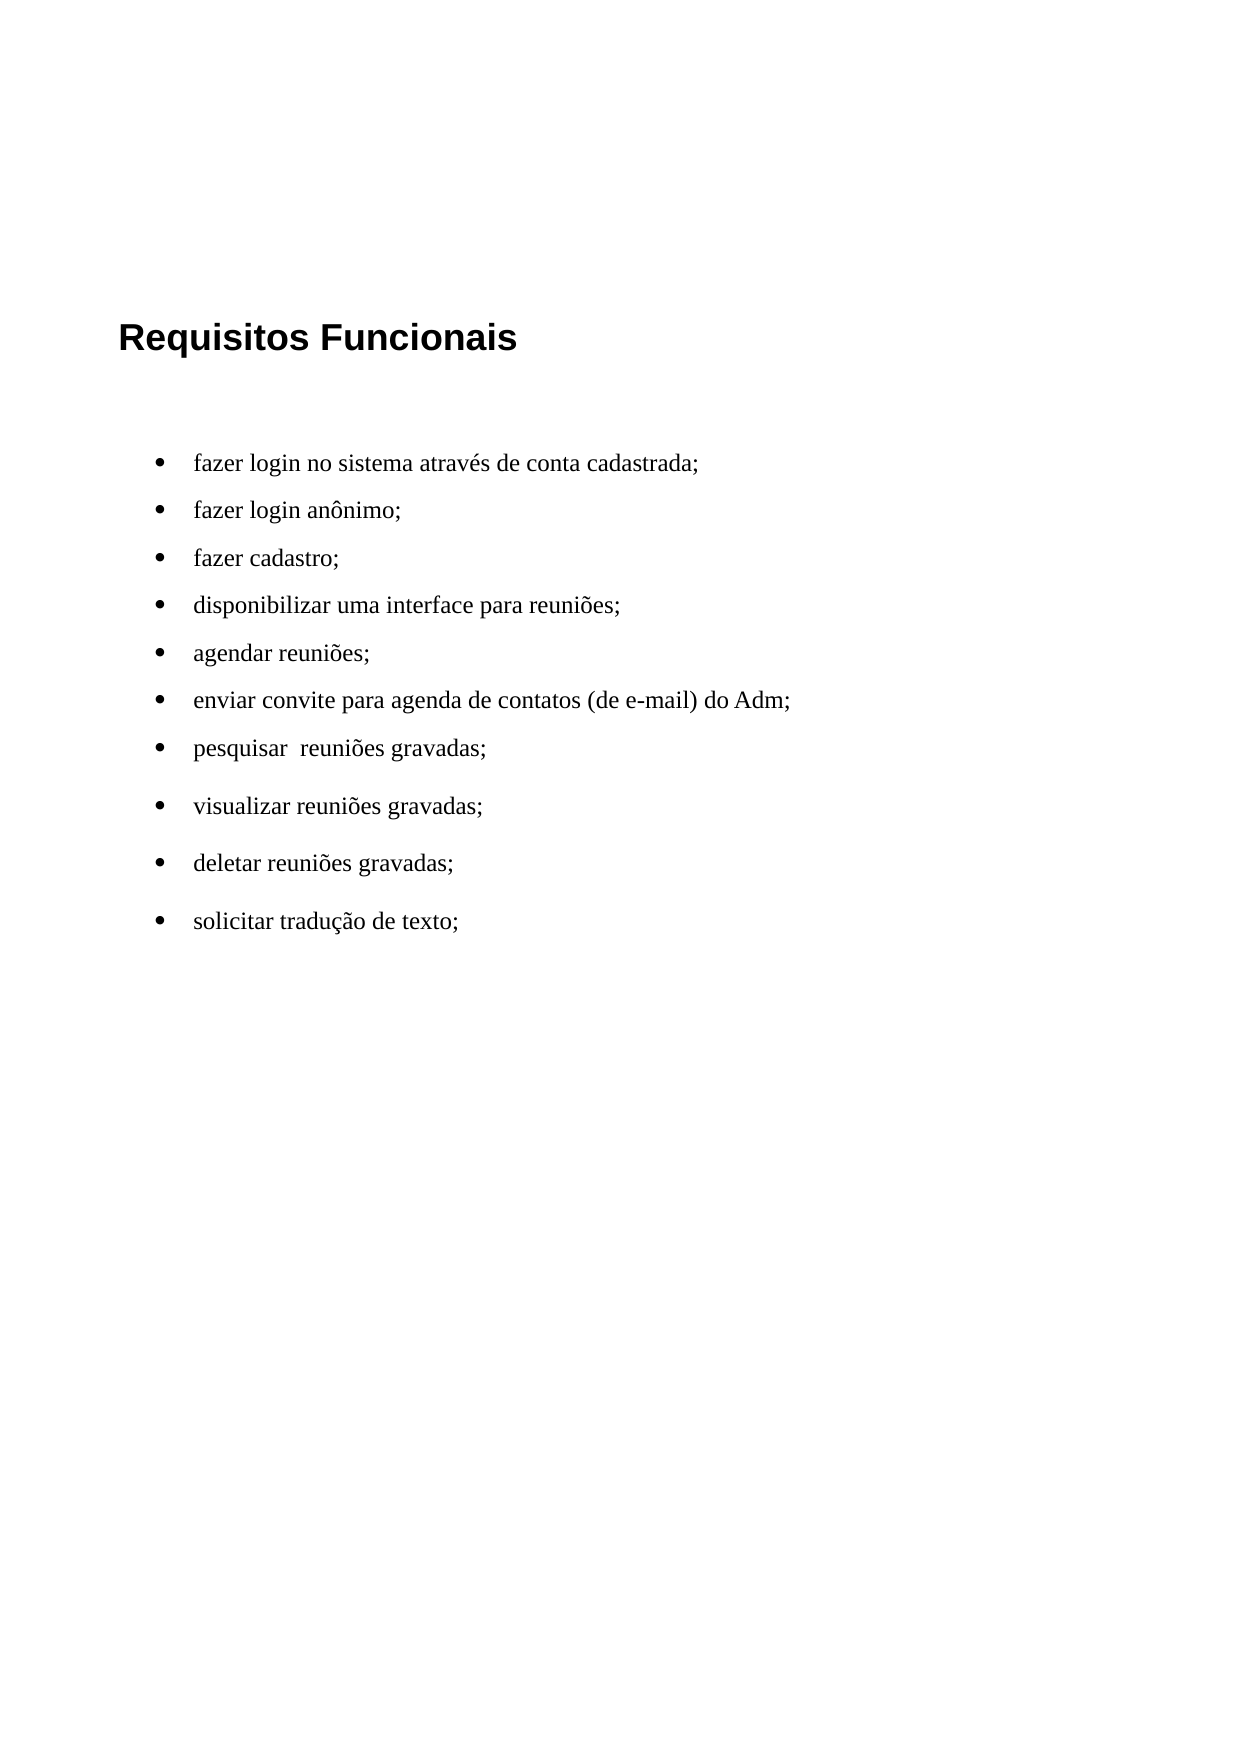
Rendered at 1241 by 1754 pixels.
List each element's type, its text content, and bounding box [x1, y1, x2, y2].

list fazer login anônimo; [156, 495, 1122, 524]
list solicitar tradução de texto; [156, 906, 1122, 934]
list fazer cadastro; [156, 543, 1122, 572]
list deletar reuniões gravadas; [156, 848, 1122, 877]
list fazer login no sistema através de conta cadastrada; [156, 448, 1122, 476]
list pesquisar reuniões gravadas; [156, 733, 1122, 762]
list enviar convite para agenda de contatos (de e-mail) do Adm; [156, 686, 1122, 714]
list agendar reuniões; [156, 638, 1122, 667]
list visualizar reuniões gravadas; [156, 791, 1122, 819]
list disponibilizar uma interface para reuniões; [156, 590, 1122, 619]
subtitle Requisitos Funcionais [118, 316, 1122, 359]
